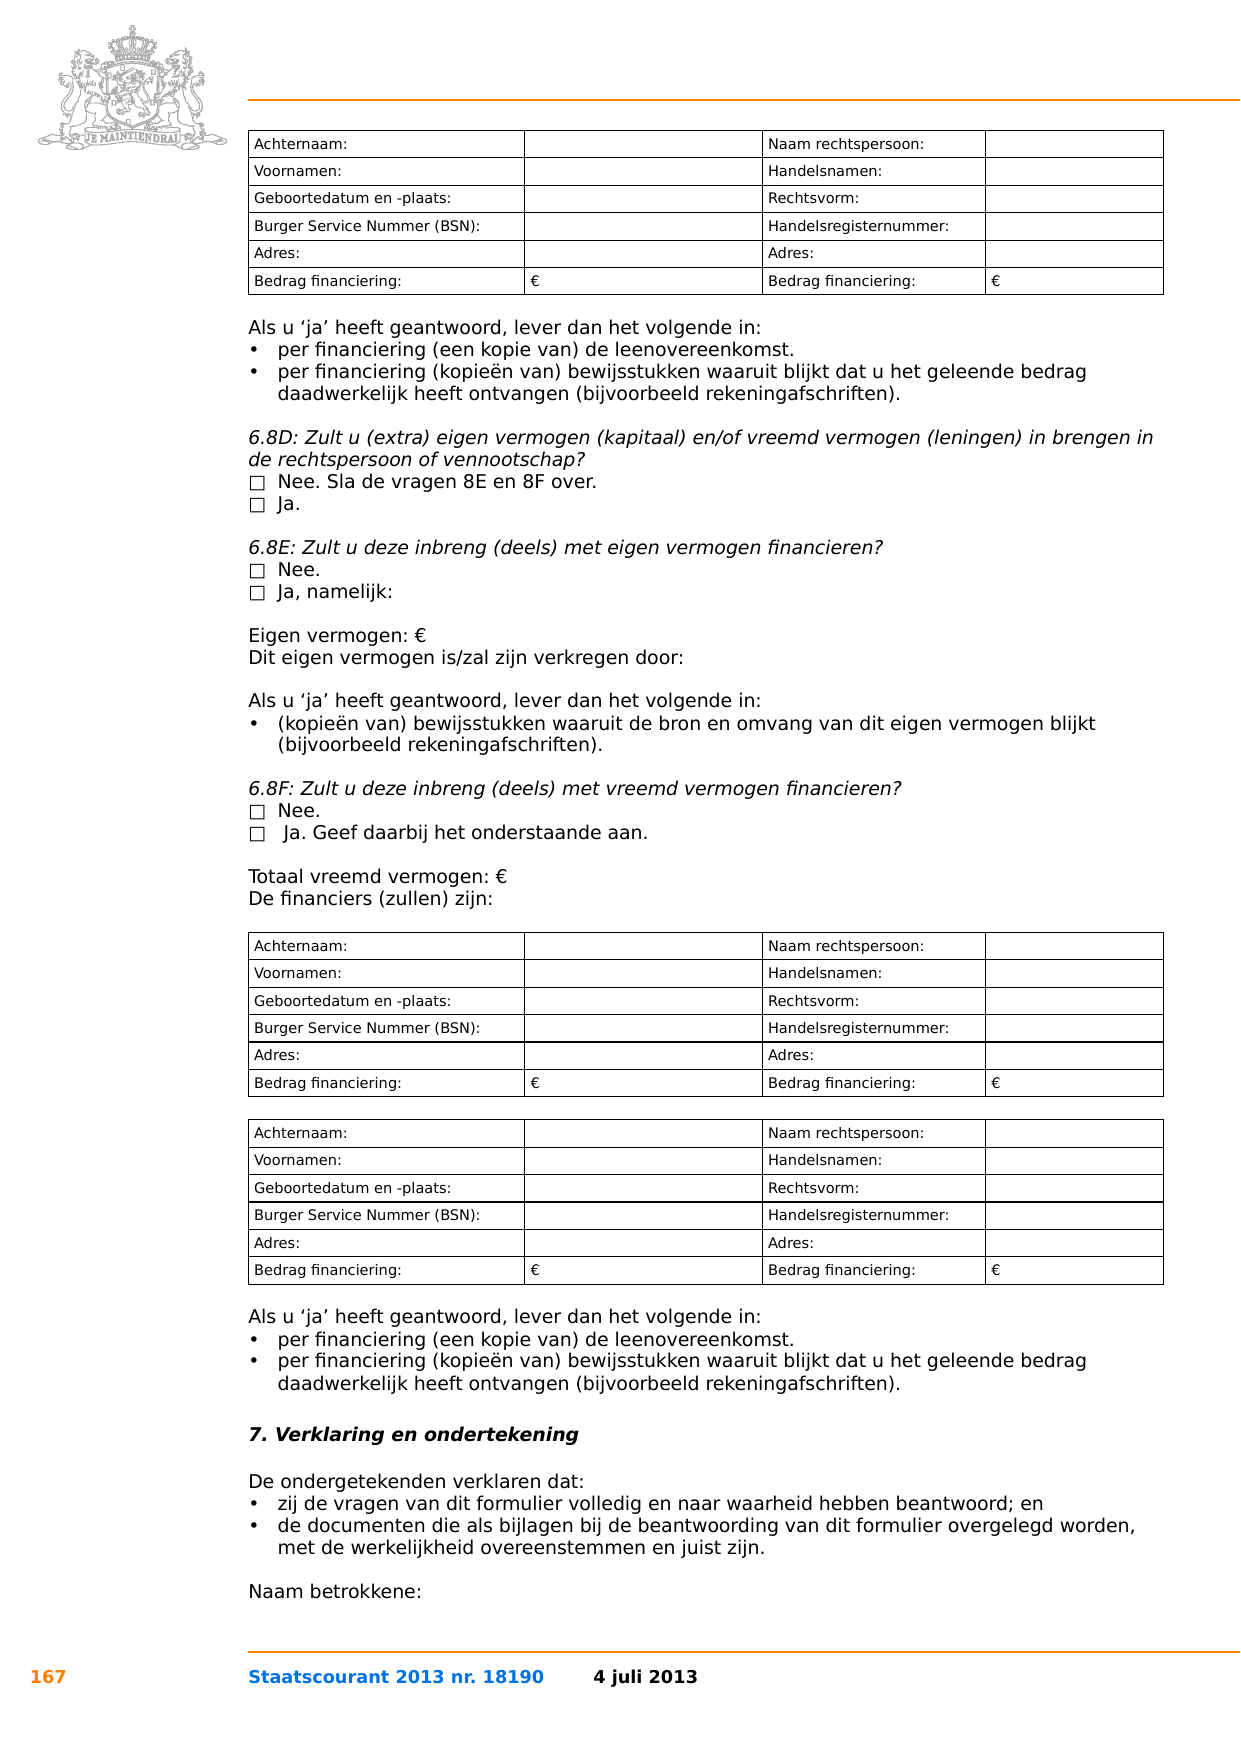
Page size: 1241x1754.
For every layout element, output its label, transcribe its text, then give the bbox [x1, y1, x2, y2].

table_header [986, 1120, 1163, 1147]
table_cell Rechtsvorm: [763, 1175, 985, 1201]
table_cell Rechtsvorm: [763, 186, 985, 212]
table_cell Bedrag financiering: [763, 1070, 985, 1096]
table_cell € [525, 1257, 762, 1283]
text □ Ja. [248, 493, 1163, 515]
text Als u ‘ja’ heeft geantwoord, lever dan het volgende in: [248, 690, 1163, 712]
table_cell Geboortedatum en -plaats: [249, 1175, 524, 1201]
table_cell [986, 158, 1163, 185]
table_cell € [986, 1070, 1163, 1096]
text • per financiering (kopieën van) bewijsstukken waaruit blijkt dat u het geleende bedrag daadwerkelijk heeft ontvangen (bijvoorbeeld rekeningafschriften). [248, 1350, 1163, 1394]
table_header [986, 131, 1163, 157]
table_header [525, 1120, 762, 1147]
table_cell [525, 988, 762, 1014]
table_cell [525, 158, 762, 185]
table_cell Adres: [249, 1230, 524, 1256]
text Eigen vermogen: € [248, 624, 1163, 647]
table_cell Adres: [763, 1230, 985, 1256]
table_header Achternaam: [249, 1120, 524, 1147]
table_cell [525, 1203, 762, 1229]
table_cell [986, 960, 1163, 987]
table_header Naam rechtspersoon: [763, 933, 985, 959]
text • zij de vragen van dit formulier volledig en naar waarheid hebben beantwoord; en [248, 1493, 1163, 1515]
table_cell [986, 988, 1163, 1014]
table_cell [986, 241, 1163, 267]
text • (kopieën van) bewijsstukken waaruit de bron en omvang van dit eigen vermogen blijkt (bijvoorbeeld rekeningafschriften). [248, 712, 1163, 756]
table_cell [986, 1015, 1163, 1041]
text Dit eigen vermogen is/zal zijn verkregen door: [248, 647, 1163, 668]
table_cell [525, 213, 762, 239]
text Als u ‘ja’ heeft geantwoord, lever dan het volgende in: [248, 317, 1163, 339]
text Als u ‘ja’ heeft geantwoord, lever dan het volgende in: [248, 1306, 1163, 1328]
table_cell Bedrag financiering: [763, 268, 985, 294]
picture [38, 25, 227, 150]
table_cell Bedrag financiering: [249, 1070, 524, 1096]
text • per financiering (een kopie van) de leenovereenkomst. [248, 339, 1163, 361]
table_cell [525, 1015, 762, 1041]
subtitle 6.8D: Zult u (extra) eigen vermogen (kapitaal) en/of vreemd vermogen (leningen) in brengen in de rechtspersoon of vennootschap? [248, 427, 1163, 471]
table_cell Burger Service Nummer (BSN): [249, 213, 524, 239]
table_header Naam rechtspersoon: [763, 1120, 985, 1147]
table_cell Handelsnamen: [763, 158, 985, 185]
text De ondergetekenden verklaren dat: [248, 1471, 1163, 1493]
text □ Nee. Sla de vragen 8E en 8F over. [248, 471, 1163, 493]
table_cell [986, 1043, 1163, 1069]
table_header [986, 933, 1163, 959]
table_cell [986, 1230, 1163, 1256]
table_cell [525, 1148, 762, 1174]
table_cell Burger Service Nummer (BSN): [249, 1203, 524, 1229]
table_cell € [525, 268, 762, 294]
table_cell Burger Service Nummer (BSN): [249, 1015, 524, 1041]
table_cell Rechtsvorm: [763, 988, 985, 1014]
table_cell [986, 1175, 1163, 1201]
table_cell Bedrag financiering: [763, 1257, 985, 1283]
text □ Nee. [248, 559, 1163, 581]
table_cell Adres: [763, 241, 985, 267]
table_header [525, 933, 762, 959]
table_cell Handelsregisternummer: [763, 1015, 985, 1041]
table_cell Adres: [249, 241, 524, 267]
table_cell [525, 241, 762, 267]
table_cell Handelsnamen: [763, 1148, 985, 1174]
table_cell Geboortedatum en -plaats: [249, 988, 524, 1014]
table_cell Geboortedatum en -plaats: [249, 186, 524, 212]
table_cell [986, 213, 1163, 239]
table_cell [986, 1203, 1163, 1229]
table_cell Voornamen: [249, 960, 524, 987]
table_cell [525, 1043, 762, 1069]
table_cell € [525, 1070, 762, 1096]
subtitle 6.8E: Zult u deze inbreng (deels) met eigen vermogen financieren? [248, 537, 1163, 559]
text • per financiering (kopieën van) bewijsstukken waaruit blijkt dat u het geleende bedrag daadwerkelijk heeft ontvangen (bijvoorbeeld rekeningafschriften). [248, 361, 1163, 405]
table_cell Handelsnamen: [763, 960, 985, 987]
text • de documenten die als bijlagen bij de beantwoording van dit formulier overgelegd worden, met de werkelijkheid overeenstemmen en juist zijn. [248, 1515, 1163, 1559]
table_cell [525, 1230, 762, 1256]
table_cell Adres: [763, 1043, 985, 1069]
table_cell [986, 186, 1163, 212]
table_cell Adres: [249, 1043, 524, 1069]
text □ Nee. [248, 800, 1163, 822]
table_header Achternaam: [249, 933, 524, 959]
table_cell Voornamen: [249, 1148, 524, 1174]
text • per financiering (een kopie van) de leenovereenkomst. [248, 1328, 1163, 1350]
table_cell Bedrag financiering: [249, 1257, 524, 1283]
table_cell Voornamen: [249, 158, 524, 185]
table_cell Bedrag financiering: [249, 268, 524, 294]
text Naam betrokkene: [248, 1581, 1163, 1603]
text □ Ja, namelijk: [248, 581, 1163, 603]
table_header Achternaam: [249, 131, 524, 157]
table_header [525, 131, 762, 157]
table_cell € [986, 1257, 1163, 1283]
table_cell [525, 960, 762, 987]
table_cell [525, 1175, 762, 1201]
text □ Ja. Geef daarbij het onderstaande aan. [248, 822, 1163, 844]
table_cell € [986, 268, 1163, 294]
table_cell [525, 186, 762, 212]
text De financiers (zullen) zijn: [248, 888, 1163, 910]
text Totaal vreemd vermogen: € [248, 866, 1163, 888]
subtitle 6.8F: Zult u deze inbreng (deels) met vreemd vermogen financieren? [248, 778, 1163, 800]
subtitle 7. Verklaring en ondertekening [248, 1424, 1163, 1446]
table_cell [986, 1148, 1163, 1174]
table_header Naam rechtspersoon: [763, 131, 985, 157]
table_cell Handelsregisternummer: [763, 1203, 985, 1229]
table_cell Handelsregisternummer: [763, 213, 985, 239]
